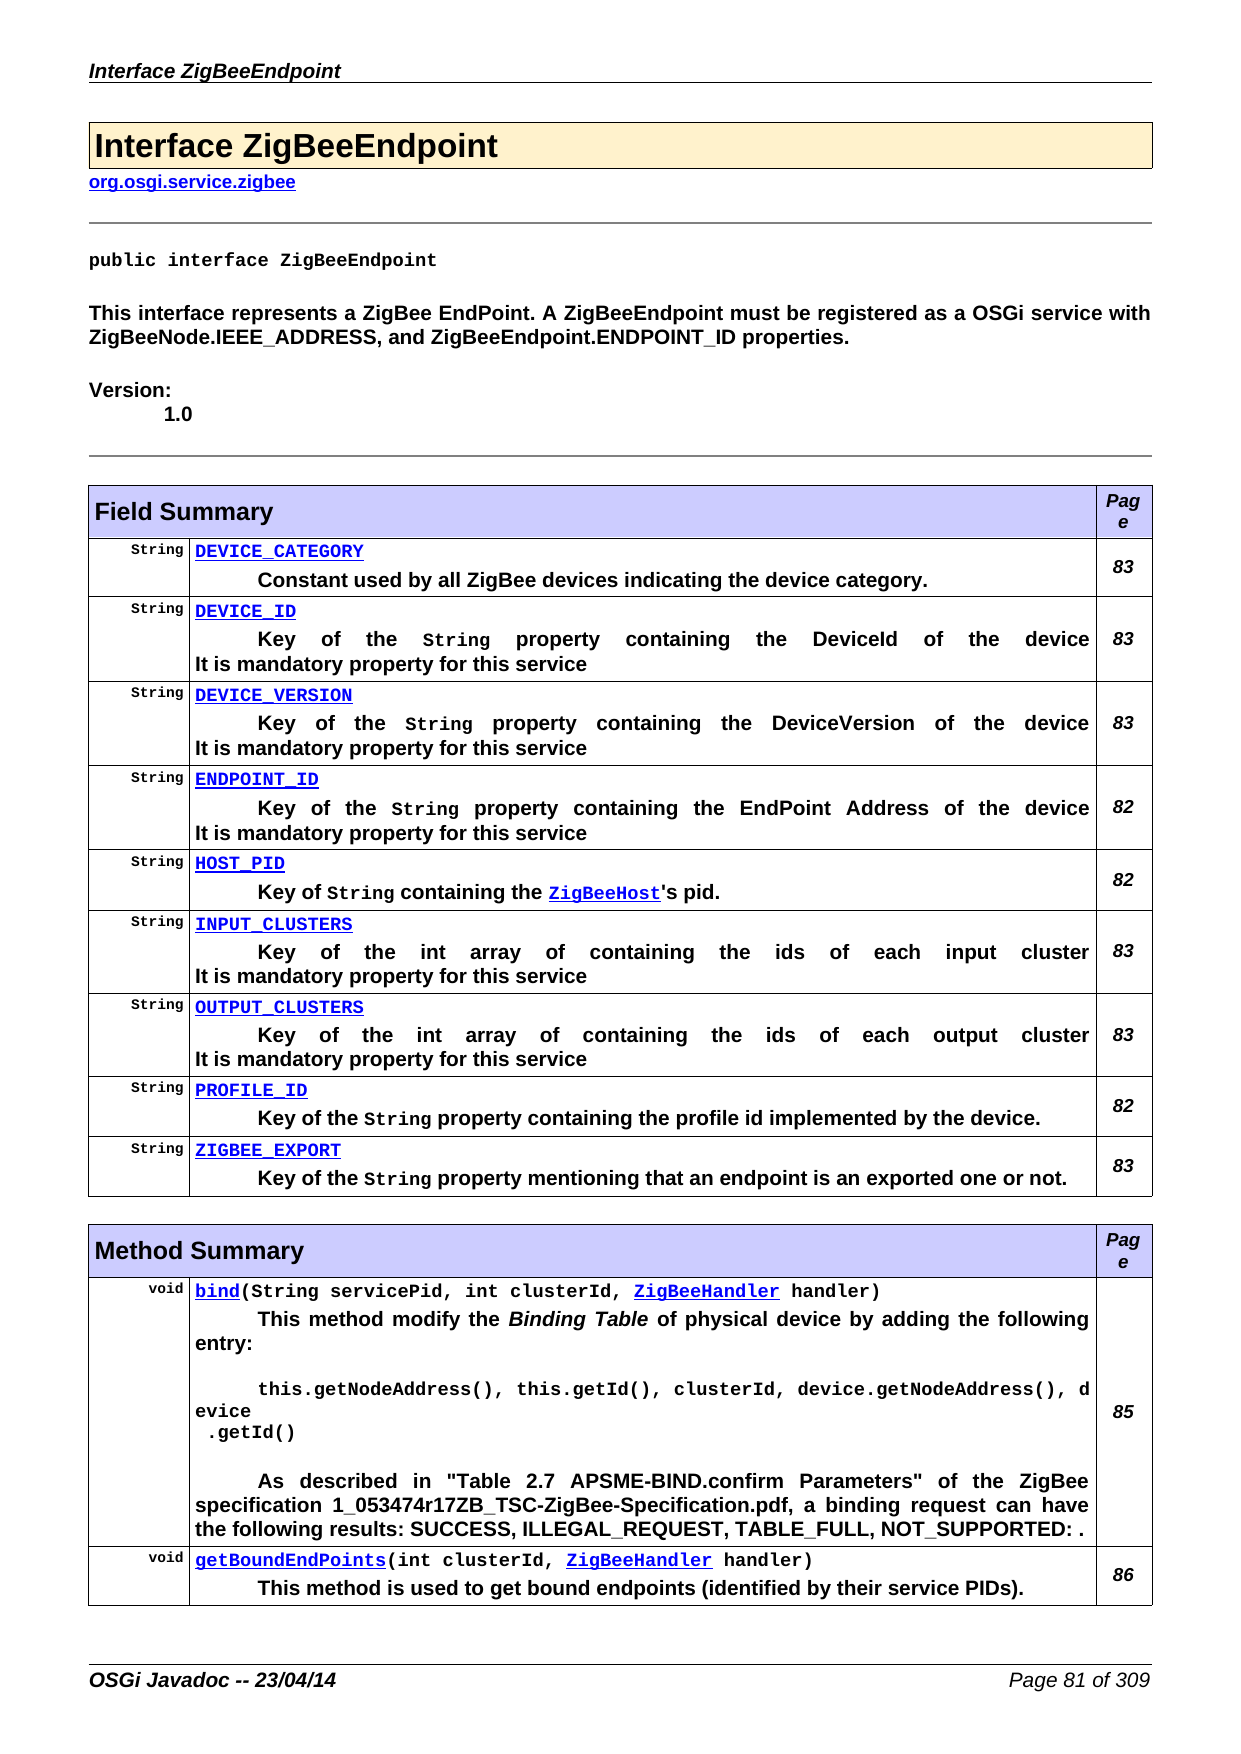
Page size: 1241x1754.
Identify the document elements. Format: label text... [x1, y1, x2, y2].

table_cell 82 [1097, 850, 1152, 909]
table_cell String [89, 539, 189, 596]
table_cell DEVICE_ID Key of the String property containing the DeviceId of the device It is mandatory property for this service [190, 597, 1096, 681]
table_cell String [89, 994, 189, 1076]
table_cell bind(String servicePid, int clusterId, ZigBeeHandler handler) This method modify the Binding Table of physical device by adding the following entry: this.getNodeAddress(), this.getId(), clusterId, device.getNodeAddress(), device .getId() As described in "Table 2.7 APSME-BIND.confirm Parameters" of the ZigBee specification 1_053474r17ZB_TSC-ZigBee-Specification.pdf, a binding request can have the following results: SUCCESS, ILLEGAL_REQUEST, TABLE_FULL, NOT_SUPPORTED: . [190, 1278, 1096, 1546]
table_cell INPUT_CLUSTERS Key of the int array of containing the ids of each input cluster It is mandatory property for this service [190, 911, 1096, 993]
text 1.0 [163, 402, 1152, 426]
table_cell String [89, 682, 189, 765]
table_cell void [89, 1547, 189, 1604]
table_cell 86 [1097, 1547, 1152, 1604]
table_cell void [89, 1278, 189, 1546]
table_header Page [1097, 486, 1152, 537]
text public interface ZigBeeEndpoint [88, 250, 1152, 272]
table_cell HOST_PID Key of String containing the ZigBeeHost's pid. [190, 850, 1096, 909]
table_cell ENDPOINT_ID Key of the String property containing the EndPoint Address of the device It is mandatory property for this service [190, 766, 1096, 849]
table_cell String [89, 766, 189, 849]
table_cell ZIGBEE_EXPORT Key of the String property mentioning that an endpoint is an exported one or not. [190, 1137, 1096, 1196]
table_cell String [89, 1137, 189, 1196]
table_cell DEVICE_CATEGORY Constant used by all ZigBee devices indicating the device category. [190, 539, 1096, 596]
table_header Page [1097, 1225, 1152, 1277]
table_cell 83 [1097, 597, 1152, 681]
table_cell OUTPUT_CLUSTERS Key of the int array of containing the ids of each output cluster It is mandatory property for this service [190, 994, 1096, 1076]
table_cell 83 [1097, 911, 1152, 993]
table_cell 83 [1097, 1137, 1152, 1196]
table_cell PROFILE_ID Key of the String property containing the profile id implemented by the device. [190, 1077, 1096, 1136]
text Version: [88, 378, 1152, 402]
subtitle Interface ZigBeeEndpoint [90, 123, 1152, 168]
table_cell 85 [1097, 1278, 1152, 1546]
table_cell 82 [1097, 766, 1152, 849]
table_cell String [89, 911, 189, 993]
text This interface represents a ZigBee EndPoint. A ZigBeeEndpoint must be registered as a OSGi service with ZigBeeNode.IEEE_ADDRESS, and ZigBeeEndpoint.ENDPOINT_ID properties. [88, 301, 1152, 349]
table_cell String [89, 1077, 189, 1136]
table_cell String [89, 850, 189, 909]
table_cell 83 [1097, 682, 1152, 765]
table_cell DEVICE_VERSION Key of the String property containing the DeviceVersion of the device It is mandatory property for this service [190, 682, 1096, 765]
table_cell 82 [1097, 1077, 1152, 1136]
table_header Field Summary [89, 486, 1096, 537]
table_cell 83 [1097, 539, 1152, 596]
table_cell getBoundEndPoints(int clusterId, ZigBeeHandler handler) This method is used to get bound endpoints (identified by their service PIDs). [190, 1547, 1096, 1604]
text org.osgi.service.zigbee [88, 171, 1152, 193]
table_header Method Summary [89, 1225, 1096, 1277]
table_cell 83 [1097, 994, 1152, 1076]
table_cell String [89, 597, 189, 681]
